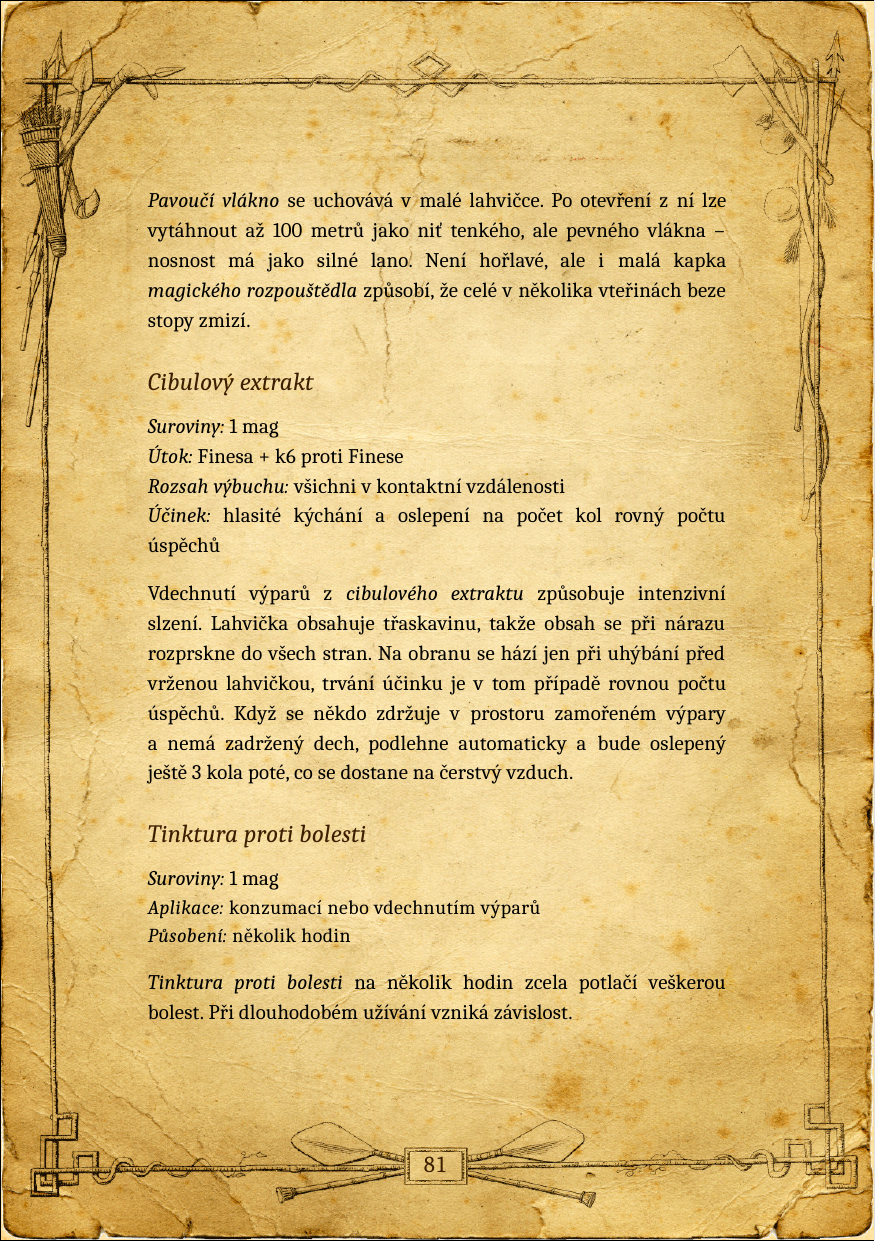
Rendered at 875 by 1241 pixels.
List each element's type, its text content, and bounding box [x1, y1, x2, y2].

text Vdechnutí výparů z⁠ cibulového extraktu způsobuje intenzivní slzení. Lahvička obsahuje třaskavinu, takže obsah se při nárazu rozprskne do všech stran. Na obranu se hází jen při uhýbání před vrženou lahvičkou, trvání účinku je v⁠ tom případě rovnou počtu úspěchů. Když se někdo zdržuje v⁠ prostoru zamořeném výpary a⁠ nemá zadržený dech, podlehne automaticky a⁠ bude oslepený ještě 3 kola poté, co se dostane na čerstvý vzduch. [148, 582, 726, 785]
text Tinktura proti bolesti na několik hodin zcela potlačí veškerou bolest. Při dlouhodobém užívání vzniká závislost. [148, 971, 726, 1025]
picture [1, 1, 874, 1240]
text Pavoučí vlákno se uchovává v⁠ malé lahvičce. Po otevření z⁠ ní lze vytáhnout až 100 metrů jako niť tenkého, ale pevného vlákna – nosnost má jako silné lano. Není hořlavé, ale i⁠ malá kapka magického rozpouštědla způsobí, že celé v⁠ několika vteřinách beze stopy zmizí. [148, 189, 726, 333]
subtitle Cibulový extrakt [148, 368, 726, 397]
text Suroviny: 1 mag Útok: Finesa + k6 proti Finese Rozsah výbuchu: všichni v⁠ kontaktní vzdálenosti Účinek: hlasité kýchání a⁠ oslepení na počet kol rovný počtu úspěchů [148, 414, 726, 558]
text Suroviny: 1 mag Aplikace: konzumací nebo vdechnutím výparů Působení: několik hodin [148, 867, 726, 948]
subtitle Tinktura proti bolesti [148, 820, 726, 849]
